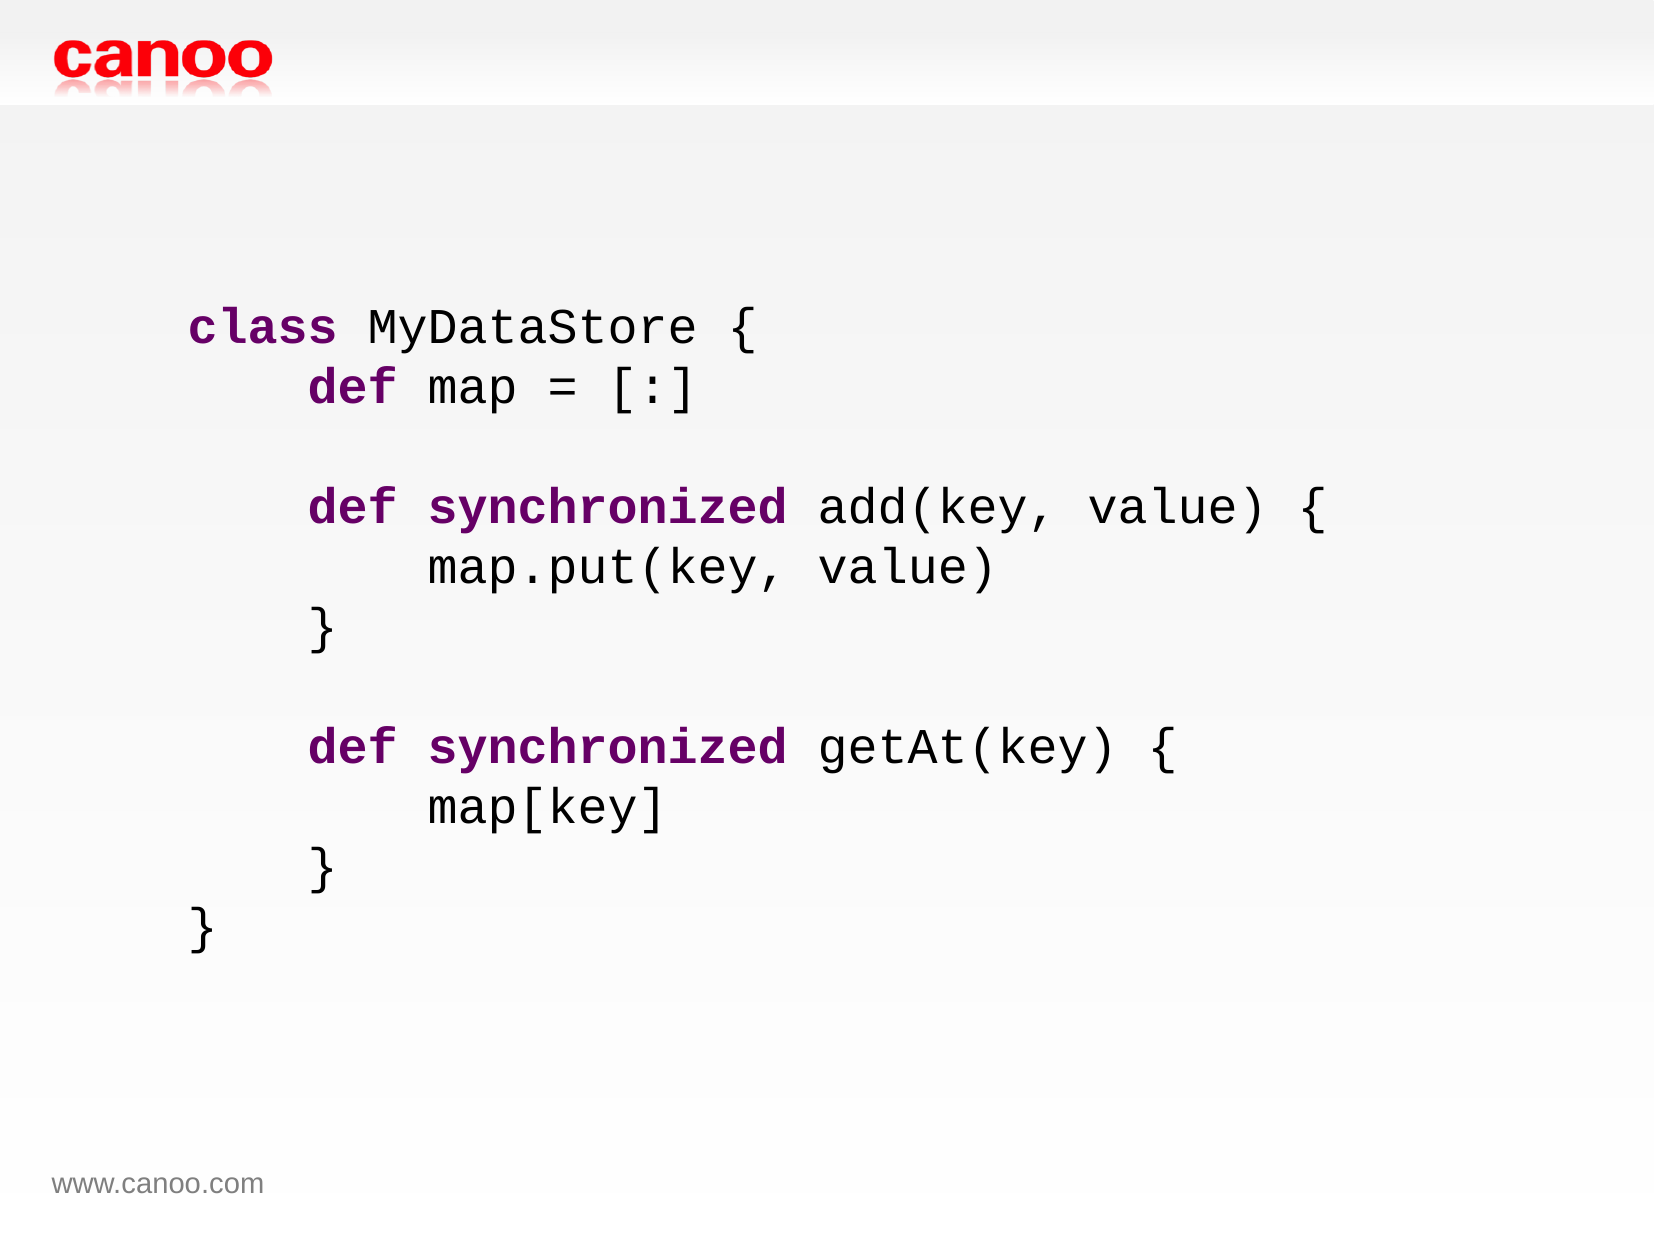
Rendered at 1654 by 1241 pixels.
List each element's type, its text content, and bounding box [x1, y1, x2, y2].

picture [51, 37, 273, 119]
text_box class MyDataStore { def map = [:] def synchronized add(key, value) { map.put(key, value) } def synchronized getAt(key) { map[key] } } [187, 145, 1609, 1101]
